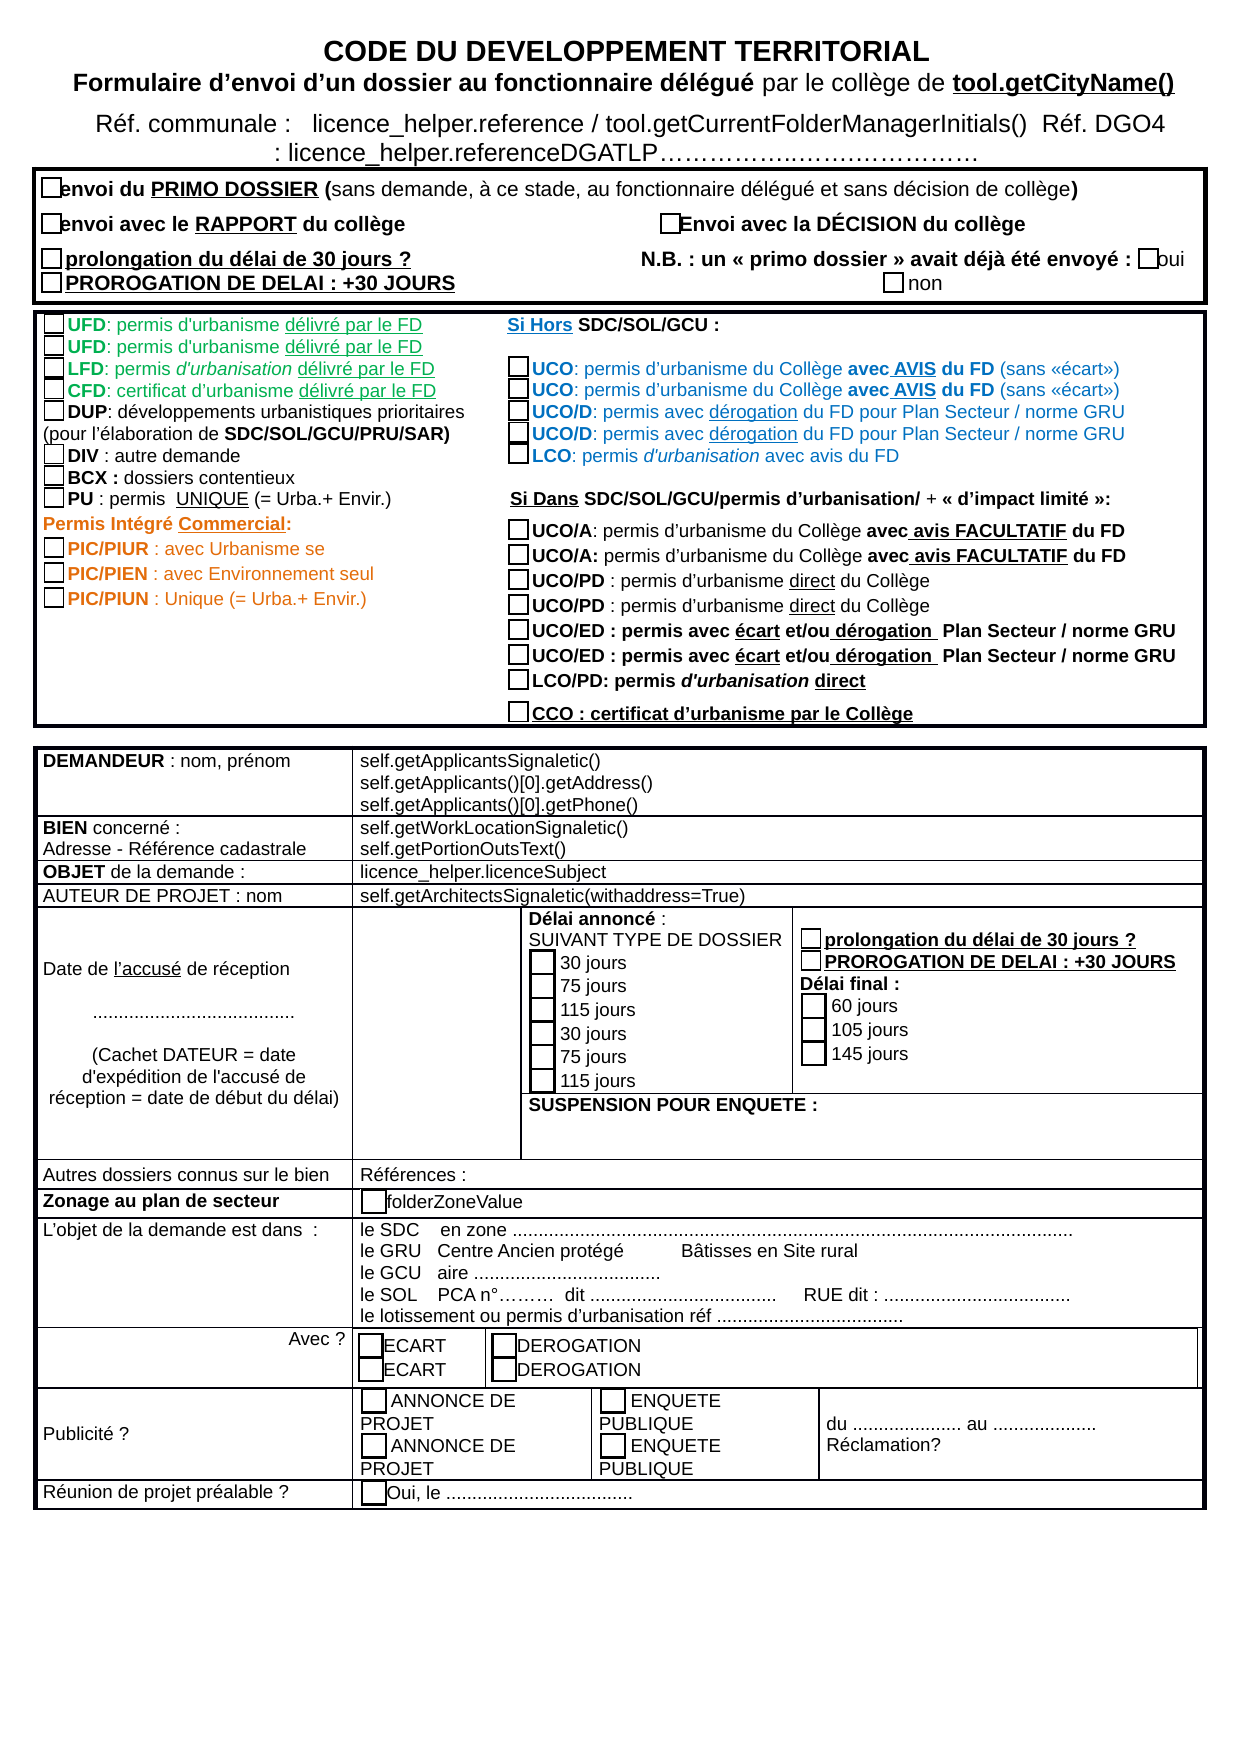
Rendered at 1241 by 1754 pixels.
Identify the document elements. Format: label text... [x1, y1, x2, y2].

table_cell le SDC en zone ............................................................................................................ le GRU Centre Ancien protégé Bâtisses en Site rural le GCU aire .................................... le SOL PCA n°……… dit .................................... RUE dit : .................................... le lotissement ou permis d’urbanisation réf .................................... [353, 1219, 1202, 1326]
table_cell L’objet de la demande est dans : [38, 1219, 352, 1326]
table_cell N.B. : un « primo dossier » avait déjà été envoyé : oui non [620, 242, 1203, 301]
text Réf. communale : licence_helper.reference / tool.getCurrentFolderManagerInitials() Réf. DGO4 : licence_helper.referenceDGATLP……………..…….…………… [43, 109, 1211, 167]
table_cell [1198, 1328, 1202, 1387]
table_header DEROGATION DEROGATION [486, 1329, 1197, 1387]
table_cell OBJET de la demande : [38, 861, 352, 883]
table_cell Date de l’accusé de réception ....................................... (Cachet DATEUR = date d'expédition de l'accusé de réception = date de début du délai) [38, 908, 352, 1159]
text Code du developpement territorial [43, 34, 1211, 68]
table_cell ENQUETE PUBLIQUE ENQUETE PUBLIQUE [592, 1389, 818, 1479]
table_header self.getApplicantsSignaletic() self.getApplicants()[0].getAddress() self.getApplicants()[0].getPhone() [353, 750, 1202, 815]
text Formulaire d’envoi d’un dossier au fonctionnaire délégué par le collège de tool.getCityName() [43, 68, 1211, 97]
table_cell Auteur de projet : nom [38, 885, 352, 906]
table_cell Zonage au plan de secteur [38, 1190, 352, 1217]
table_cell SUSPENSION POUR ENQUETE : [522, 1094, 1202, 1159]
table_cell ANNONCE DE PROJET ANNONCE DE PROJET [353, 1389, 591, 1479]
table_cell prolongation du délai de 30 jours ? PROROGATION DE DELAI : +30 JOURS [36, 242, 619, 301]
table_cell du ..................... au .................... Réclamation? [820, 1389, 1202, 1479]
table_cell envoi avec le RAPPORT du collège [36, 206, 653, 242]
table_header ECART ECART [353, 1329, 485, 1387]
table_cell Oui, le .................................... [353, 1481, 1202, 1508]
table_cell folderZoneValue [353, 1190, 1202, 1217]
table_header Si Hors SDC/SOL/GCU : UCO: permis d’urbanisme du Collège avec AVIS du FD (sans «écart») UCO: permis d’urbanisme du Collège avec AVIS du FD (sans «écart») UCO/D: permis avec dérogation du FD pour Plan Secteur / norme GRU UCO/D: permis avec dérogation du FD pour Plan Secteur / norme GRU LCO: permis d'urbanisation avec avis du FD Si Dans SDC/SOL/GCU/permis d’urbanisation/ + « d’impact limité »: UCO/A: permis d’urbanisme du Collège avec avis FACULTATIF du FD UCO/A: permis d’urbanisme du Collège avec avis FACULTATIF du FD UCO/PD : permis d’urbanisme direct du Collège UCO/PD : permis d’urbanisme direct du Collège UCO/ED : permis avec écart et/ou dérogation Plan Secteur / norme GRU UCO/ED : permis avec écart et/ou dérogation Plan Secteur / norme GRU LCO/PD: permis d'urbanisation direct CCO : certificat d’urbanisme par le Collège [500, 314, 1203, 724]
table_cell self.getArchitectsSignaletic(withaddress=True) [353, 885, 1202, 906]
table_cell Publicité ? [38, 1389, 352, 1479]
table_cell Réunion de projet préalable ? [38, 1481, 352, 1508]
table_cell licence_helper.licenceSubject [353, 861, 1202, 883]
table_header UFD: permis d'urbanisme délivré par le FD UFD: permis d'urbanisme délivré par le FD LFD: permis d'urbanisation délivré par le FD CFD: certificat d’urbanisme délivré par le FD DUP: développements urbanistiques prioritaires (pour l’élaboration de SDC/SOL/GCU/PRU/SAR) DIV : autre demande BCX : dossiers contentieux PU : permis UNIQUE (= Urba.+ Envir.) Permis Intégré Commercial: PIC/PIUR : avec Urbanisme se PIC/PIEN : avec Environnement seul PIC/PIUN : Unique (= Urba.+ Envir.) [37, 314, 499, 724]
table_cell Autres dossiers connus sur le bien [38, 1160, 352, 1188]
table_cell [353, 908, 520, 1159]
table_header envoi du PRIMO DOSSIER (sans demande, à ce stade, au fonctionnaire délégué et sans décision de collège) [36, 171, 1203, 206]
table_cell Références : [353, 1160, 1202, 1188]
table_cell Bien concerné : Adresse - Référence cadastrale [38, 817, 352, 860]
table_cell Envoi avec la DÉCISION du collège [653, 206, 1203, 242]
table_cell Avec ? [38, 1328, 352, 1387]
table_header Demandeur : nom, prénom [38, 750, 352, 815]
table_cell Délai annoncé : SUIVANT TYPE DE DOSSIER 30 jours 75 jours 115 jours 30 jours 75 jours 115 jours [522, 908, 792, 1092]
table_cell prolongation du délai de 30 jours ? PROROGATION DE DELAI : +30 JOURS Délai final : 60 jours 105 jours 145 jours [793, 908, 1202, 1092]
table_cell self.getWorkLocationSignaletic() self.getPortionOutsText() [353, 817, 1202, 860]
